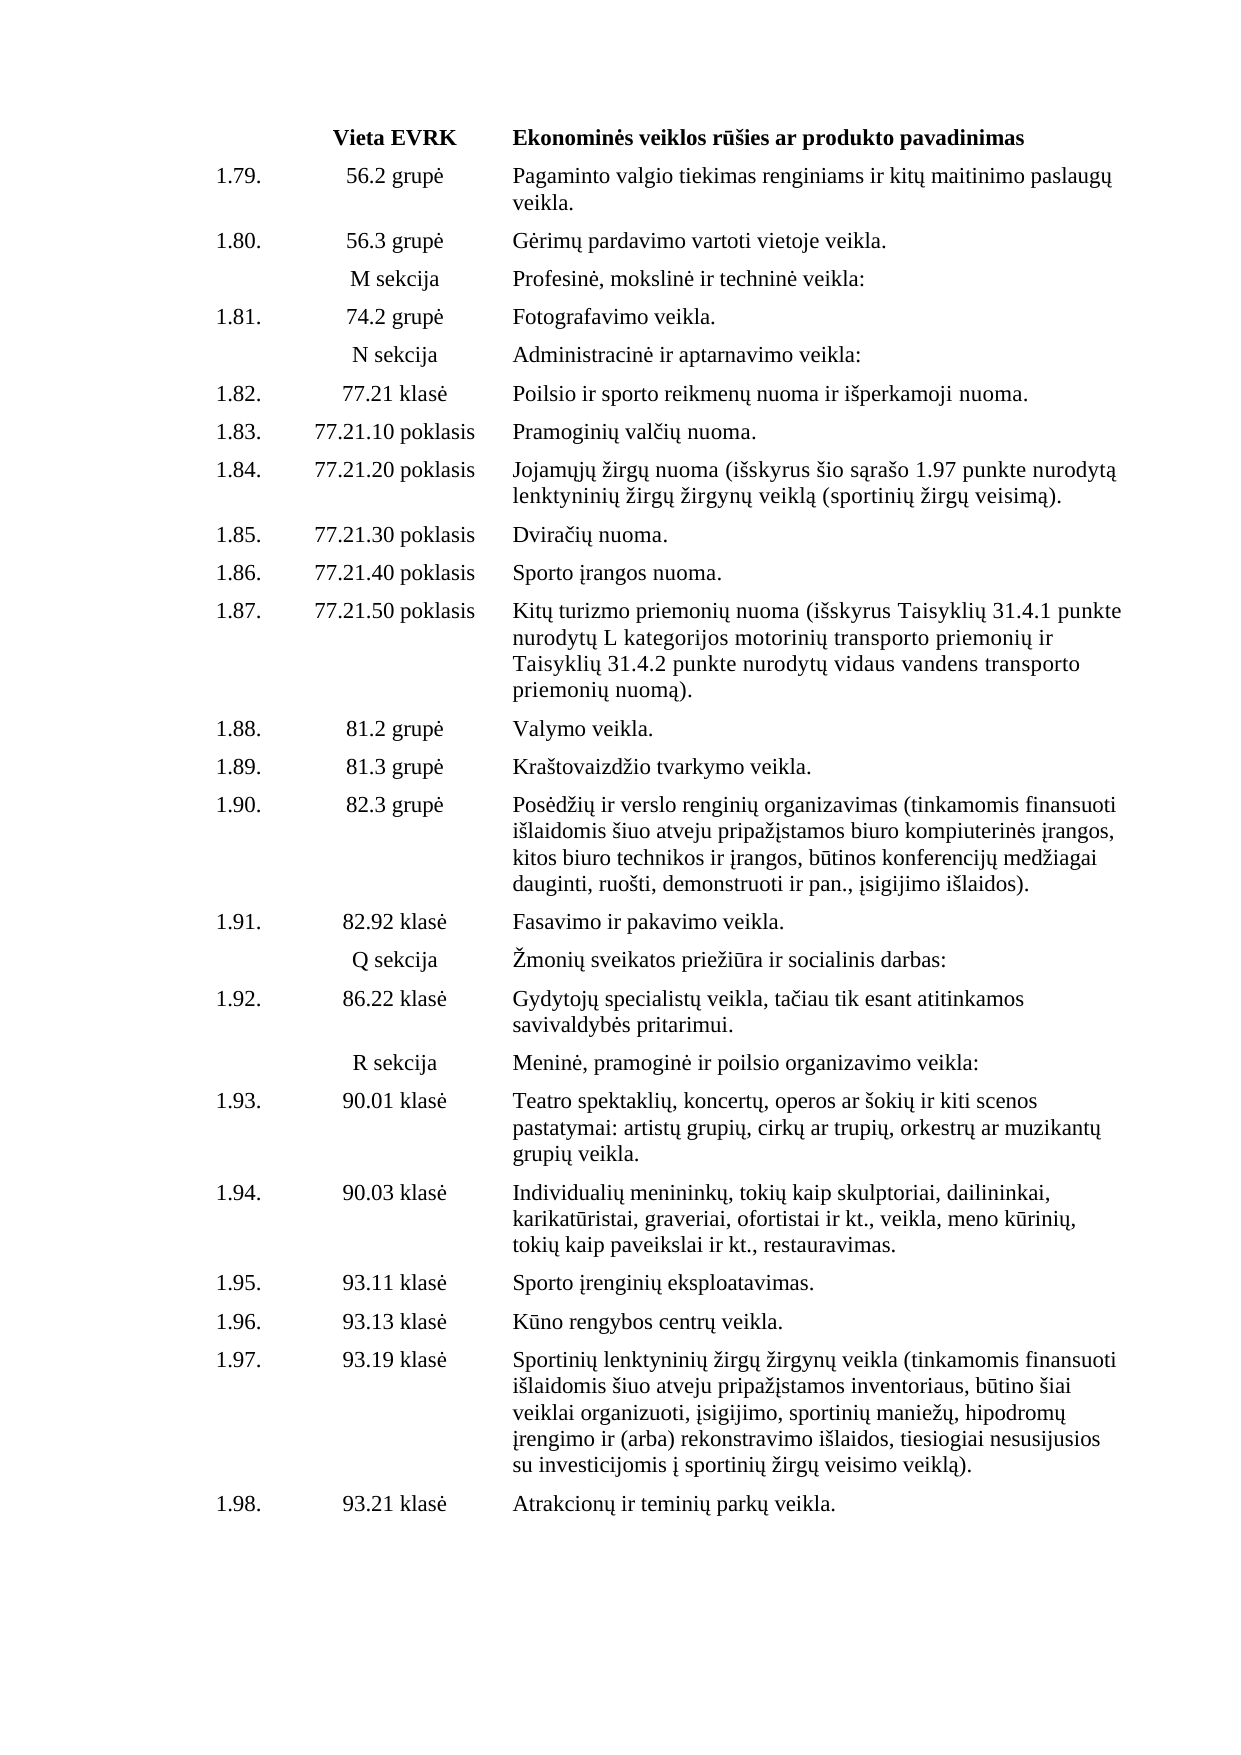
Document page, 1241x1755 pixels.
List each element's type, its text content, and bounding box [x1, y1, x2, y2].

table_cell Fasavimo ir pakavimo veikla. [501, 903, 1133, 941]
table_cell Posėdžių ir verslo renginių organizavimas (tinkamomis finansuoti išlaidomis šiuo atveju pripažįstamos biuro kompiuterinės įrangos, kitos biuro technikos ir įrangos, būtinos konferencijų medžiagai dauginti, ruošti, demonstruoti ir pan., įsigijimo išlaidos). [501, 785, 1133, 902]
table_cell Meninė, pramoginė ir poilsio organizavimo veikla: [501, 1044, 1133, 1082]
table_cell 1.89. [189, 747, 288, 785]
table_cell 82.3 grupė [289, 785, 501, 902]
table_header [189, 118, 288, 156]
table_cell Dviračių nuoma. [501, 515, 1133, 553]
table_cell 93.11 klasė [289, 1264, 501, 1302]
table_cell 1.87. [189, 591, 288, 709]
table_cell 81.2 grupė [289, 709, 501, 747]
table_cell [189, 1044, 288, 1082]
table_cell 90.01 klasė [289, 1082, 501, 1173]
table_cell Sporto įrangos nuoma. [501, 553, 1133, 591]
table_cell 1.91. [189, 903, 288, 941]
table_cell 77.21.10 poklasis [289, 412, 501, 450]
table_cell Valymo veikla. [501, 709, 1133, 747]
table_cell 1.93. [189, 1082, 288, 1173]
table_cell [189, 259, 288, 297]
table_cell 1.96. [189, 1302, 288, 1340]
table_cell 77.21 klasė [289, 374, 501, 412]
table_cell Teatro spektaklių, koncertų, operos ar šokių ir kiti scenos pastatymai: artistų grupių, cirkų ar trupių, orkestrų ar muzikantų grupių veikla. [501, 1082, 1133, 1173]
table_cell 1.88. [189, 709, 288, 747]
table_cell 1.85. [189, 515, 288, 553]
table_cell Gydytojų specialistų veikla, tačiau tik esant atitinkamos savivaldybės pritarimui. [501, 979, 1133, 1043]
table_cell [189, 336, 288, 374]
table_cell Kūno rengybos centrų veikla. [501, 1302, 1133, 1340]
table_cell 1.84. [189, 450, 288, 515]
table_cell 77.21.30 poklasis [289, 515, 501, 553]
table_cell 82.92 klasė [289, 903, 501, 941]
table_cell Pramoginių valčių nuoma. [501, 412, 1133, 450]
table_cell 77.21.40 poklasis [289, 553, 501, 591]
table_cell 77.21.20 poklasis [289, 450, 501, 515]
table_cell 1.95. [189, 1264, 288, 1302]
table_cell Sportinių lenktyninių žirgų žirgynų veikla (tinkamomis finansuoti išlaidomis šiuo atveju pripažįstamos inventoriaus, būtino šiai veiklai organizuoti, įsigijimo, sportinių maniežų, hipodromų įrengimo ir (arba) rekonstravimo išlaidos, tiesiogiai nesusijusios su investicijomis į sportinių žirgų veisimo veiklą). [501, 1340, 1133, 1484]
table_cell Administracinė ir aptarnavimo veikla: [501, 336, 1133, 374]
table_cell 1.98. [189, 1484, 288, 1522]
table_cell 93.21 klasė [289, 1484, 501, 1522]
table_cell 1.90. [189, 785, 288, 902]
table_cell 1.83. [189, 412, 288, 450]
table_cell 81.3 grupė [289, 747, 501, 785]
table_cell Profesinė, mokslinė ir techninė veikla: [501, 259, 1133, 297]
table_cell Kitų turizmo priemonių nuoma (išskyrus Taisyklių 31.4.1 punkte nurodytų L kategorijos motorinių transporto priemonių ir Taisyklių 31.4.2 punkte nurodytų vidaus vandens transporto priemonių nuomą). [501, 591, 1133, 709]
table_cell Sporto įrenginių eksploatavimas. [501, 1264, 1133, 1302]
table_cell 1.82. [189, 374, 288, 412]
table_cell 56.2 grupė [289, 156, 501, 221]
table_cell 1.86. [189, 553, 288, 591]
table_header Ekonominės veiklos rūšies ar produkto pavadinimas [501, 118, 1133, 156]
table_cell Atrakcionų ir teminių parkų veikla. [501, 1484, 1133, 1522]
table_cell 1.97. [189, 1340, 288, 1484]
table_cell M sekcija [289, 259, 501, 297]
table_cell 93.19 klasė [289, 1340, 501, 1484]
table_cell 1.79. [189, 156, 288, 221]
table_cell N sekcija [289, 336, 501, 374]
table_cell Fotografavimo veikla. [501, 298, 1133, 336]
table_cell 1.94. [189, 1173, 288, 1263]
table_cell Pagaminto valgio tiekimas renginiams ir kitų maitinimo paslaugų veikla. [501, 156, 1133, 221]
table_cell 1.81. [189, 298, 288, 336]
table_cell [189, 941, 288, 979]
table_cell Individualių menininkų, tokių kaip skulptoriai, dailininkai, karikatūristai, graveriai, ofortistai ir kt., veikla, meno kūrinių, tokių kaip paveikslai ir kt., restauravimas. [501, 1173, 1133, 1263]
table_cell Kraštovaizdžio tvarkymo veikla. [501, 747, 1133, 785]
table_header Vieta EVRK [289, 118, 501, 156]
table_cell Jojamųjų žirgų nuoma (išskyrus šio sąrašo 1.97 punkte nurodytą lenktyninių žirgų žirgynų veiklą (sportinių žirgų veisimą). [501, 450, 1133, 515]
table_cell 1.80. [189, 221, 288, 259]
table_cell 1.92. [189, 979, 288, 1043]
table_cell 77.21.50 poklasis [289, 591, 501, 709]
table_cell 90.03 klasė [289, 1173, 501, 1263]
table_cell Poilsio ir sporto reikmenų nuoma ir išperkamoji nuoma. [501, 374, 1133, 412]
table_cell 56.3 grupė [289, 221, 501, 259]
table_cell 93.13 klasė [289, 1302, 501, 1340]
table_cell Žmonių sveikatos priežiūra ir socialinis darbas: [501, 941, 1133, 979]
table_cell 86.22 klasė [289, 979, 501, 1043]
table_cell R sekcija [289, 1044, 501, 1082]
table_cell Q sekcija [289, 941, 501, 979]
table_cell Gėrimų pardavimo vartoti vietoje veikla. [501, 221, 1133, 259]
table_cell 74.2 grupė [289, 298, 501, 336]
